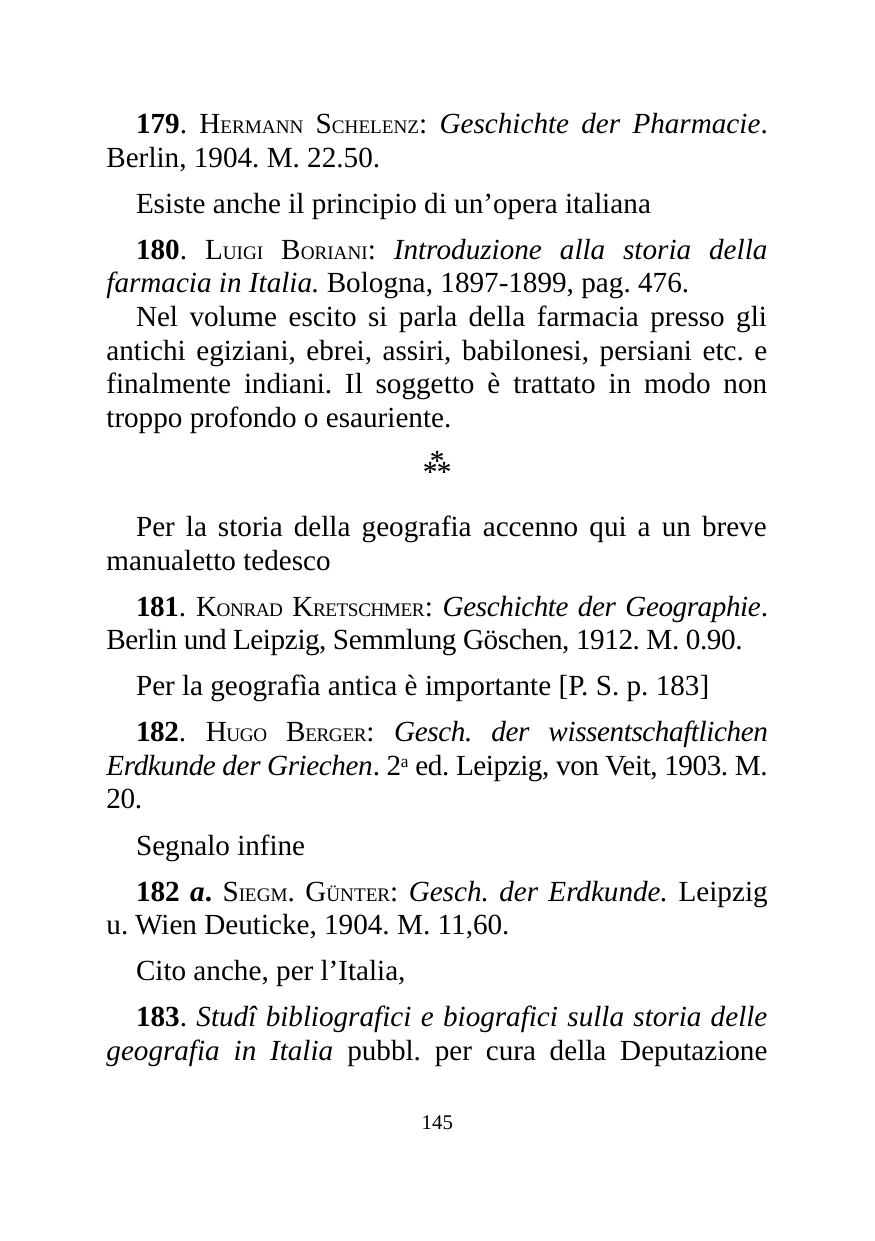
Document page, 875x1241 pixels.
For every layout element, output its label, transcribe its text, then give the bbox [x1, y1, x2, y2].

text 183. Studî bibliografici e biografici sulla storia delle geografia in Italia pubbl. per cura della Deputazione [106, 999, 768, 1066]
text Esiste anche il principio di un’opera italiana [106, 186, 768, 219]
text 182 a. Siegm. Günter: Gesch. der Erdkunde. Leipzig u. Wien Deuticke, 1904. M. 11,60. [106, 874, 768, 941]
text ⁂ [165, 446, 709, 480]
text Cito anche, per l’Italia, [106, 953, 768, 987]
text 179. Hermann Schelenz: Geschichte der Pharmacie. Berlin, 1904. M. 22.50. [106, 106, 768, 173]
text Per la geografìa antica è importante [P. S. p. 183] [106, 668, 768, 702]
text Nel volume escito si parla della farmacia presso gli antichi egiziani, ebrei, assiri, babilonesi, persiani etc. e finalmente indiani. Il soggetto è trattato in modo non troppo profondo o esauriente. [106, 299, 768, 434]
text 181. Konrad Kretschmer: Geschichte der Geographie. Berlin und Leipzig, Semmlung Göschen, 1912. M. 0.90. [106, 589, 768, 656]
text 182. Hugo Berger: Gesch. der wissentschaftlichen Erdkunde der Griechen. 2ᵃ ed. Leipzig, von Veit, 1903. M. 20. [106, 714, 768, 815]
text 180. Luigi Boriani: Introduzione alla storia della farmacia in Italia. Bologna, 1897-1899, pag. 476. [106, 232, 768, 299]
text Segnalo infine [106, 828, 768, 861]
text Per la storia della geografia accenno qui a un breve manualetto tedesco [106, 509, 768, 576]
